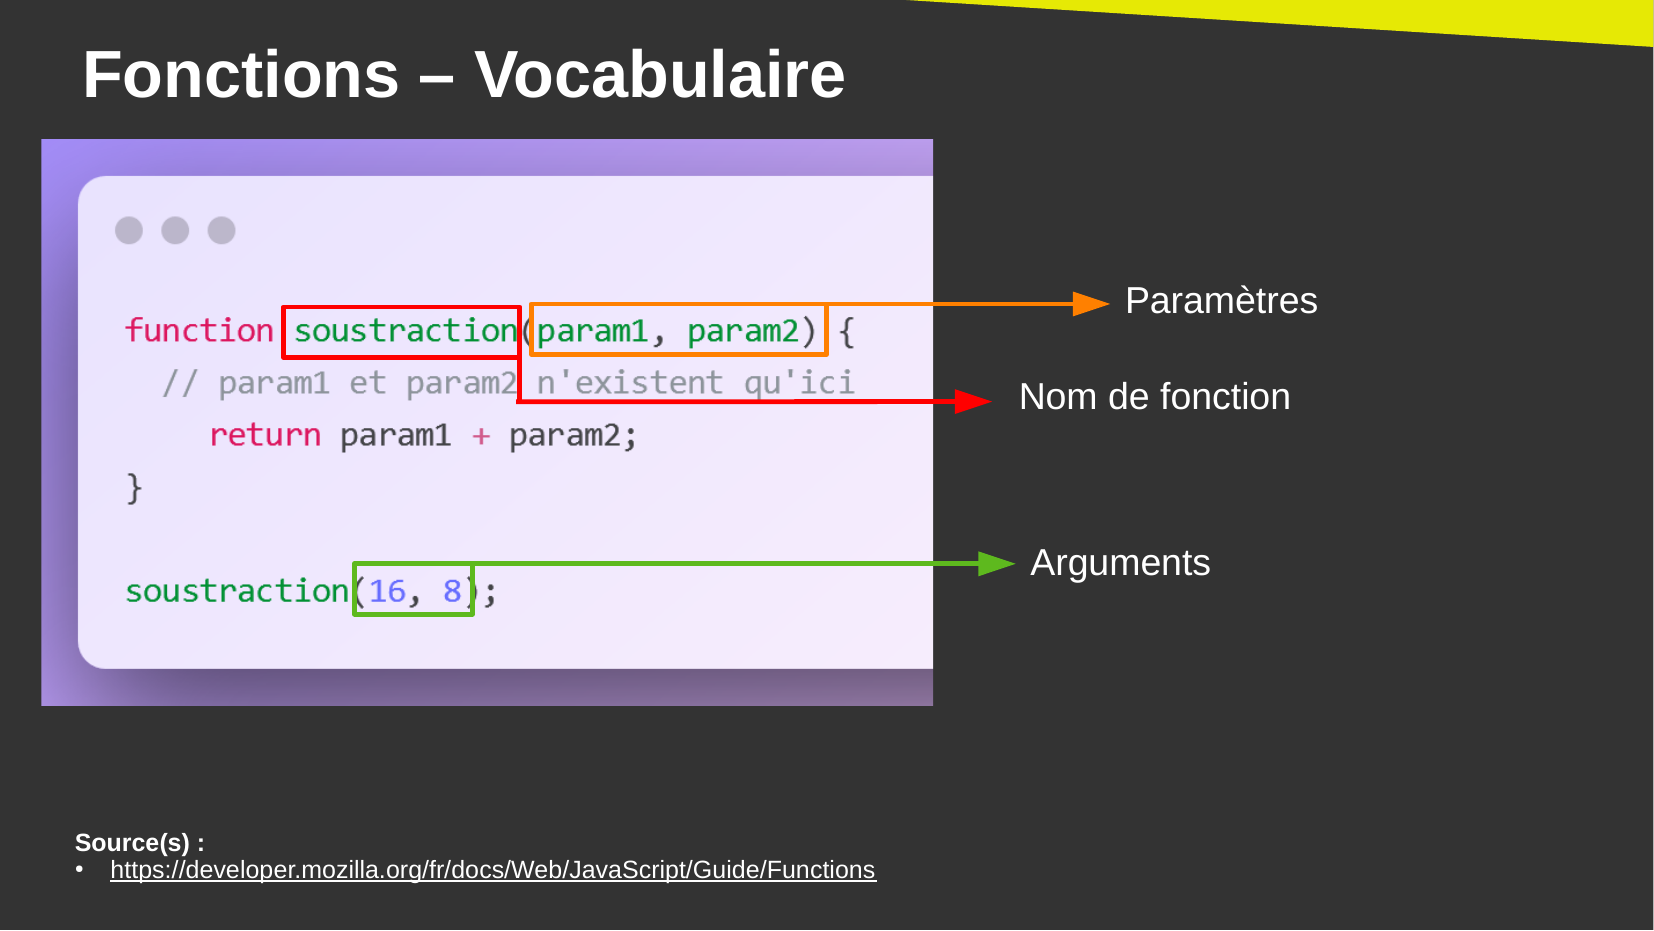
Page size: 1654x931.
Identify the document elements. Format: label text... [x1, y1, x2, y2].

text_box Source(s) : https://developer.mozilla.org/fr/docs/Web/JavaScript/Guide/Functions [60, 820, 1583, 892]
picture [534, 306, 824, 352]
text_box Nom de fonction [1003, 368, 1323, 438]
text_box Arguments [1015, 533, 1264, 591]
picture [357, 566, 470, 612]
title Fonctions – Vocabulaire [82, 37, 1571, 114]
text_box Paramètres [1110, 271, 1359, 329]
text_box [906, 0, 1654, 47]
picture [41, 139, 934, 706]
picture [286, 309, 517, 355]
